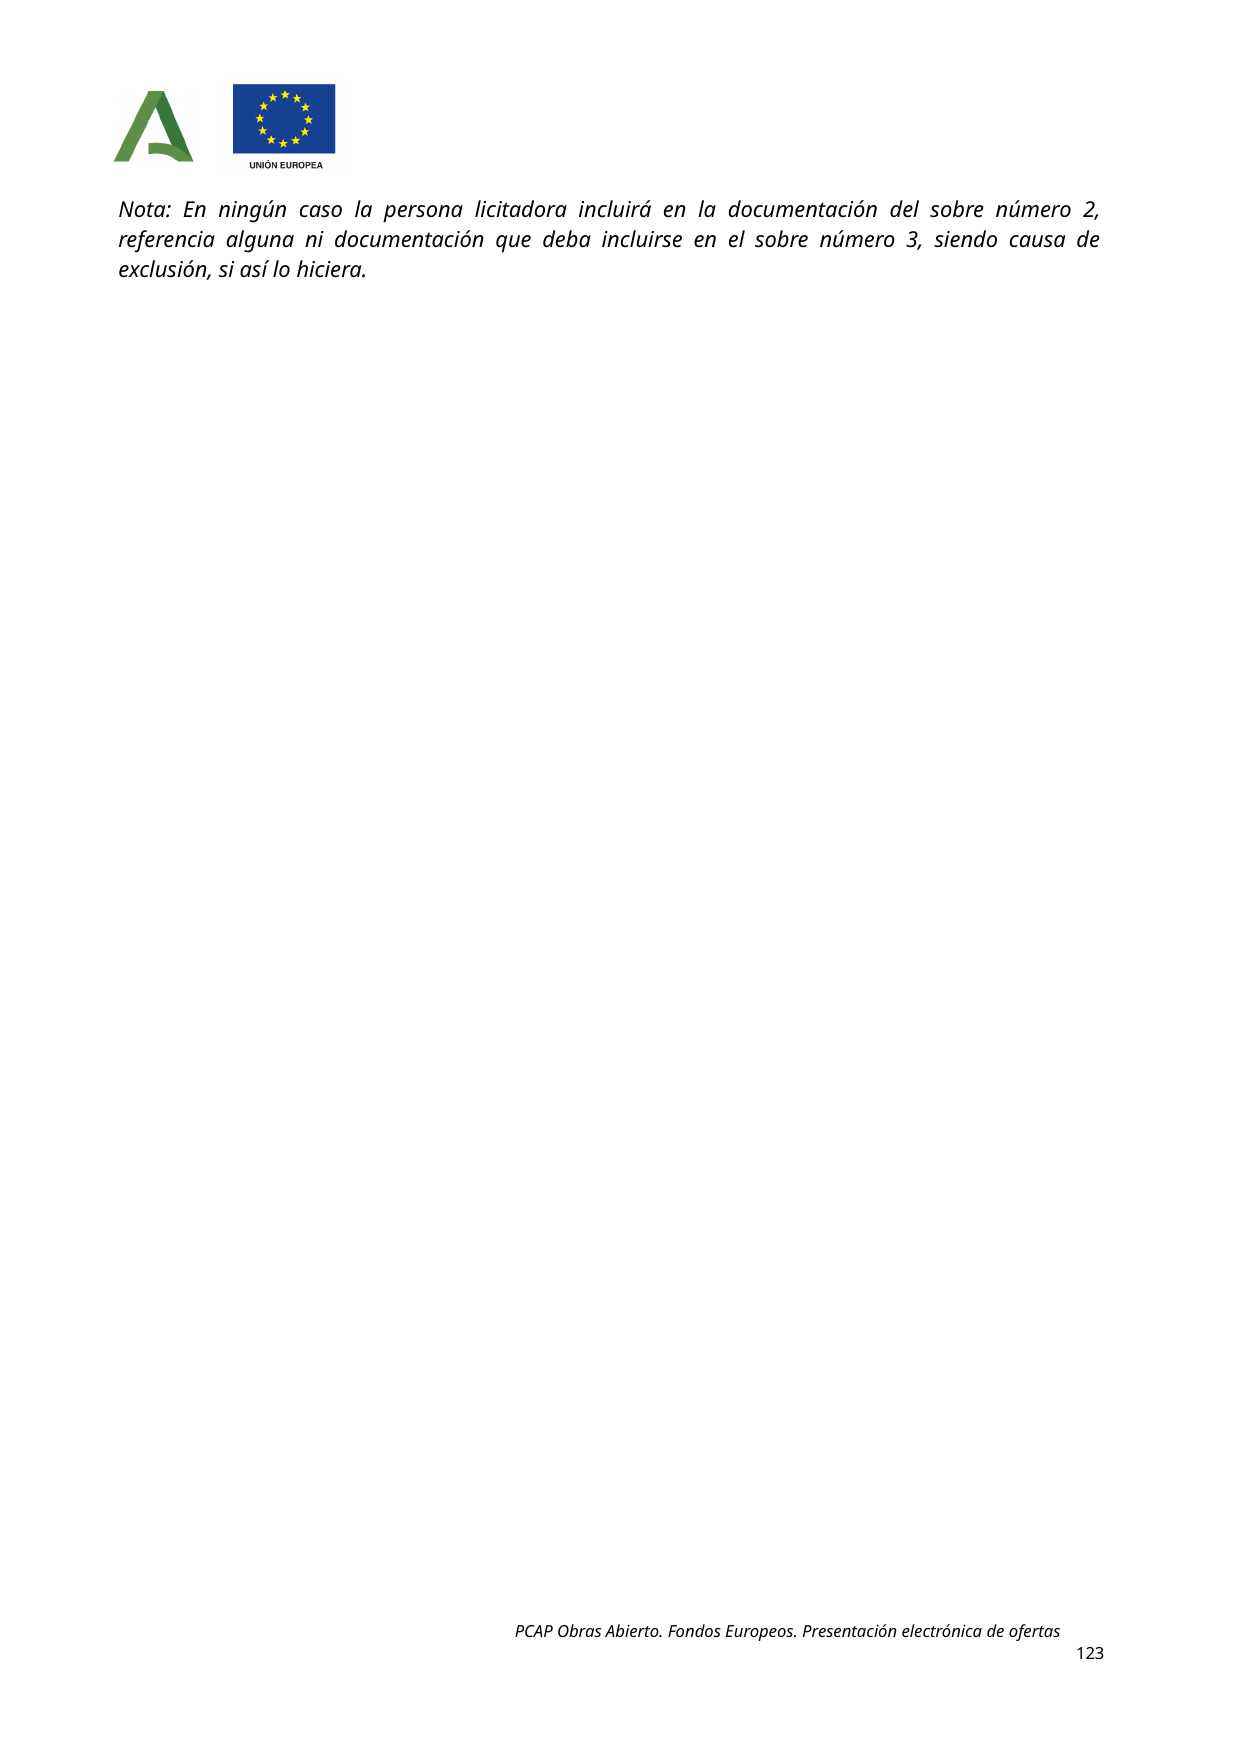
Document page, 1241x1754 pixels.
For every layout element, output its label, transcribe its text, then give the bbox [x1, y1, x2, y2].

picture [109, 86, 198, 166]
text Nota: En ningún caso la persona licitadora incluirá en la documentación del sobre número 2, referencia alguna ni documentación que deba incluirse en el sobre número 3, siendo causa de exclusión, si así lo hiciera. [118, 194, 1104, 284]
picture [221, 78, 347, 176]
